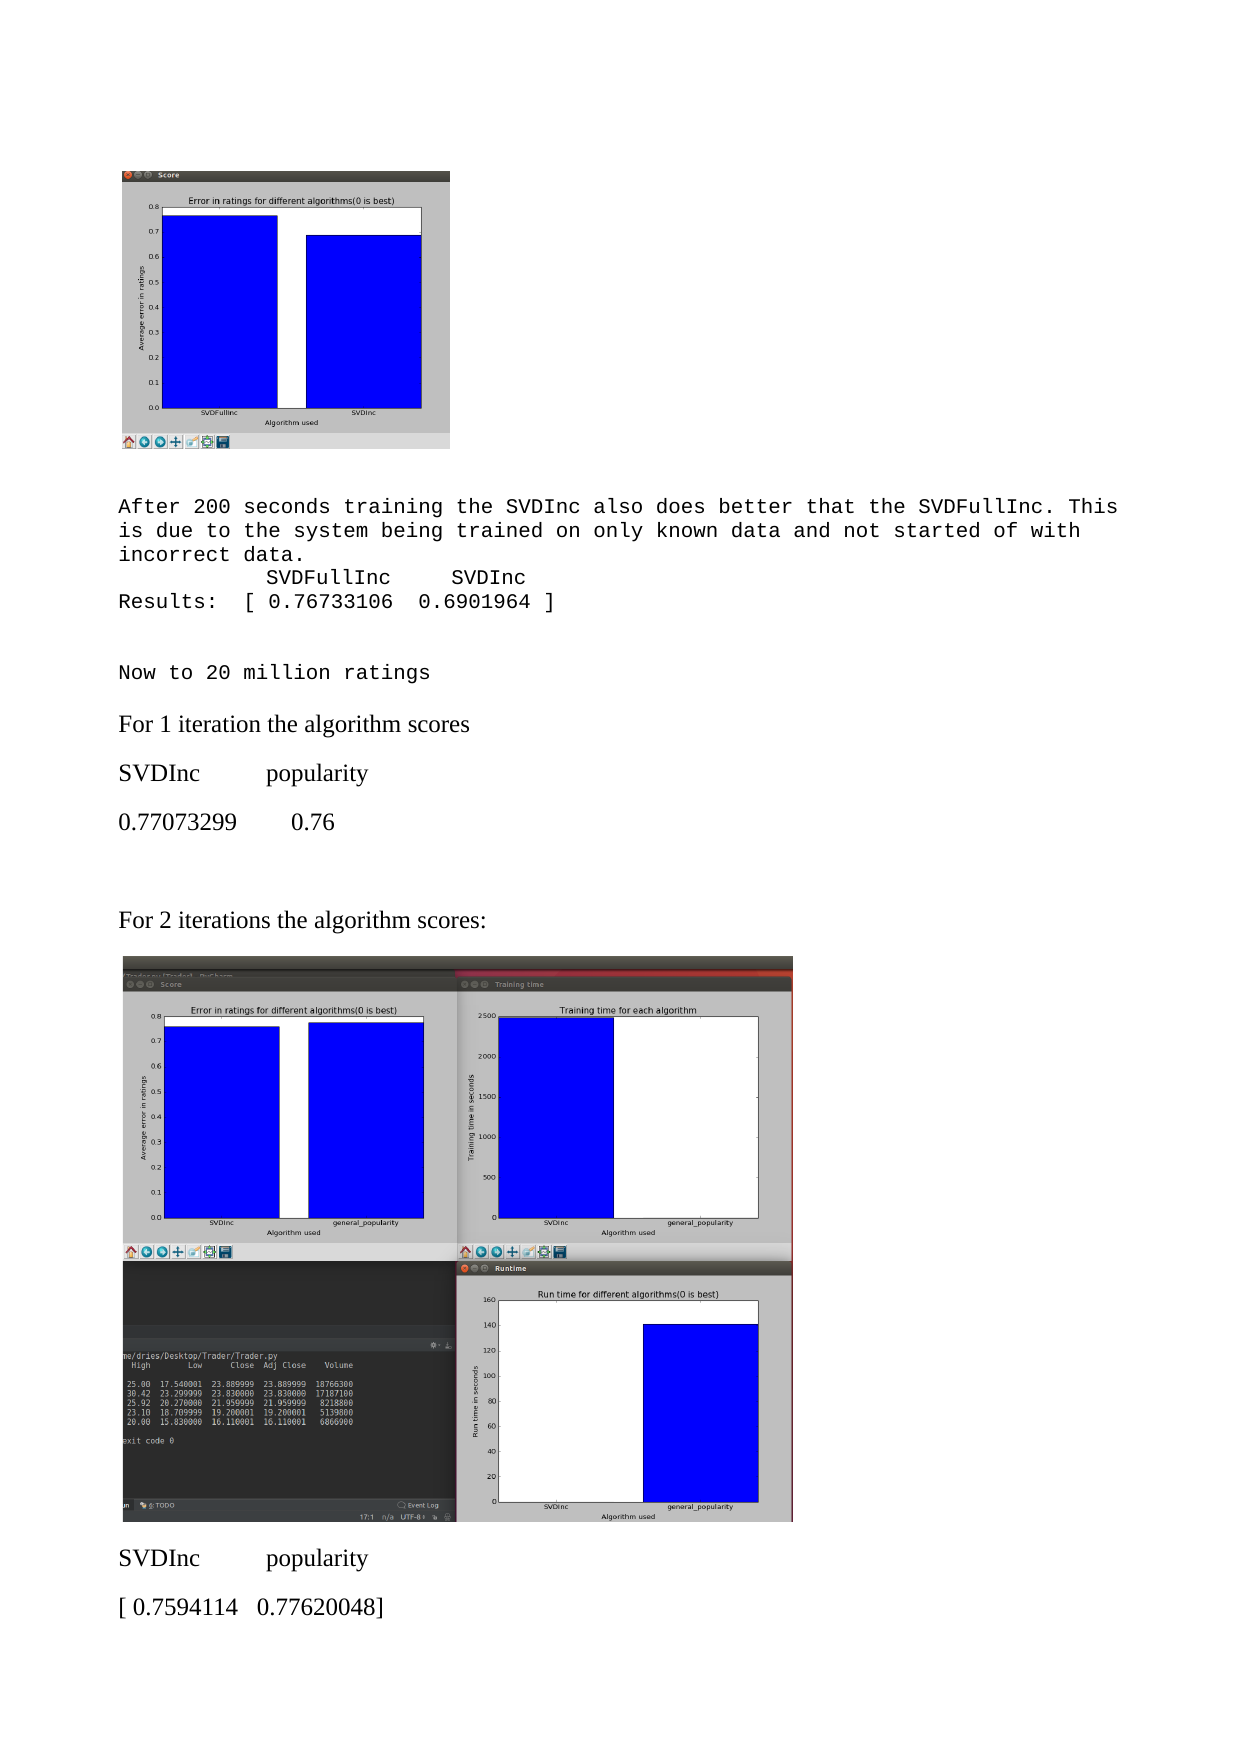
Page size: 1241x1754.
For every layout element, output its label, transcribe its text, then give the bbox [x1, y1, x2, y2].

text SVDInc popularity [118, 1543, 1122, 1572]
text [ 0.7594114 0.77620048] [118, 1592, 1122, 1621]
text Results: [ 0.76733106 0.6901964 ] [118, 591, 1122, 615]
text SVDInc popularity [118, 758, 1122, 787]
picture [159, 171, 375, 449]
text SVDFullInc SVDInc [118, 567, 1122, 591]
text For 2 iterations the algorithm scores: [118, 906, 1122, 934]
text Now to 20 million ratings [118, 662, 1122, 686]
text After 200 seconds training the SVDInc also does better that the SVDFullInc. This is due to the system being trained on only known data and not started of with incorrect data. [118, 496, 1122, 567]
text 0.77073299 0.76 [118, 807, 1122, 836]
picture [122, 956, 793, 1522]
text For 1 iteration the algorithm scores [118, 709, 1122, 738]
